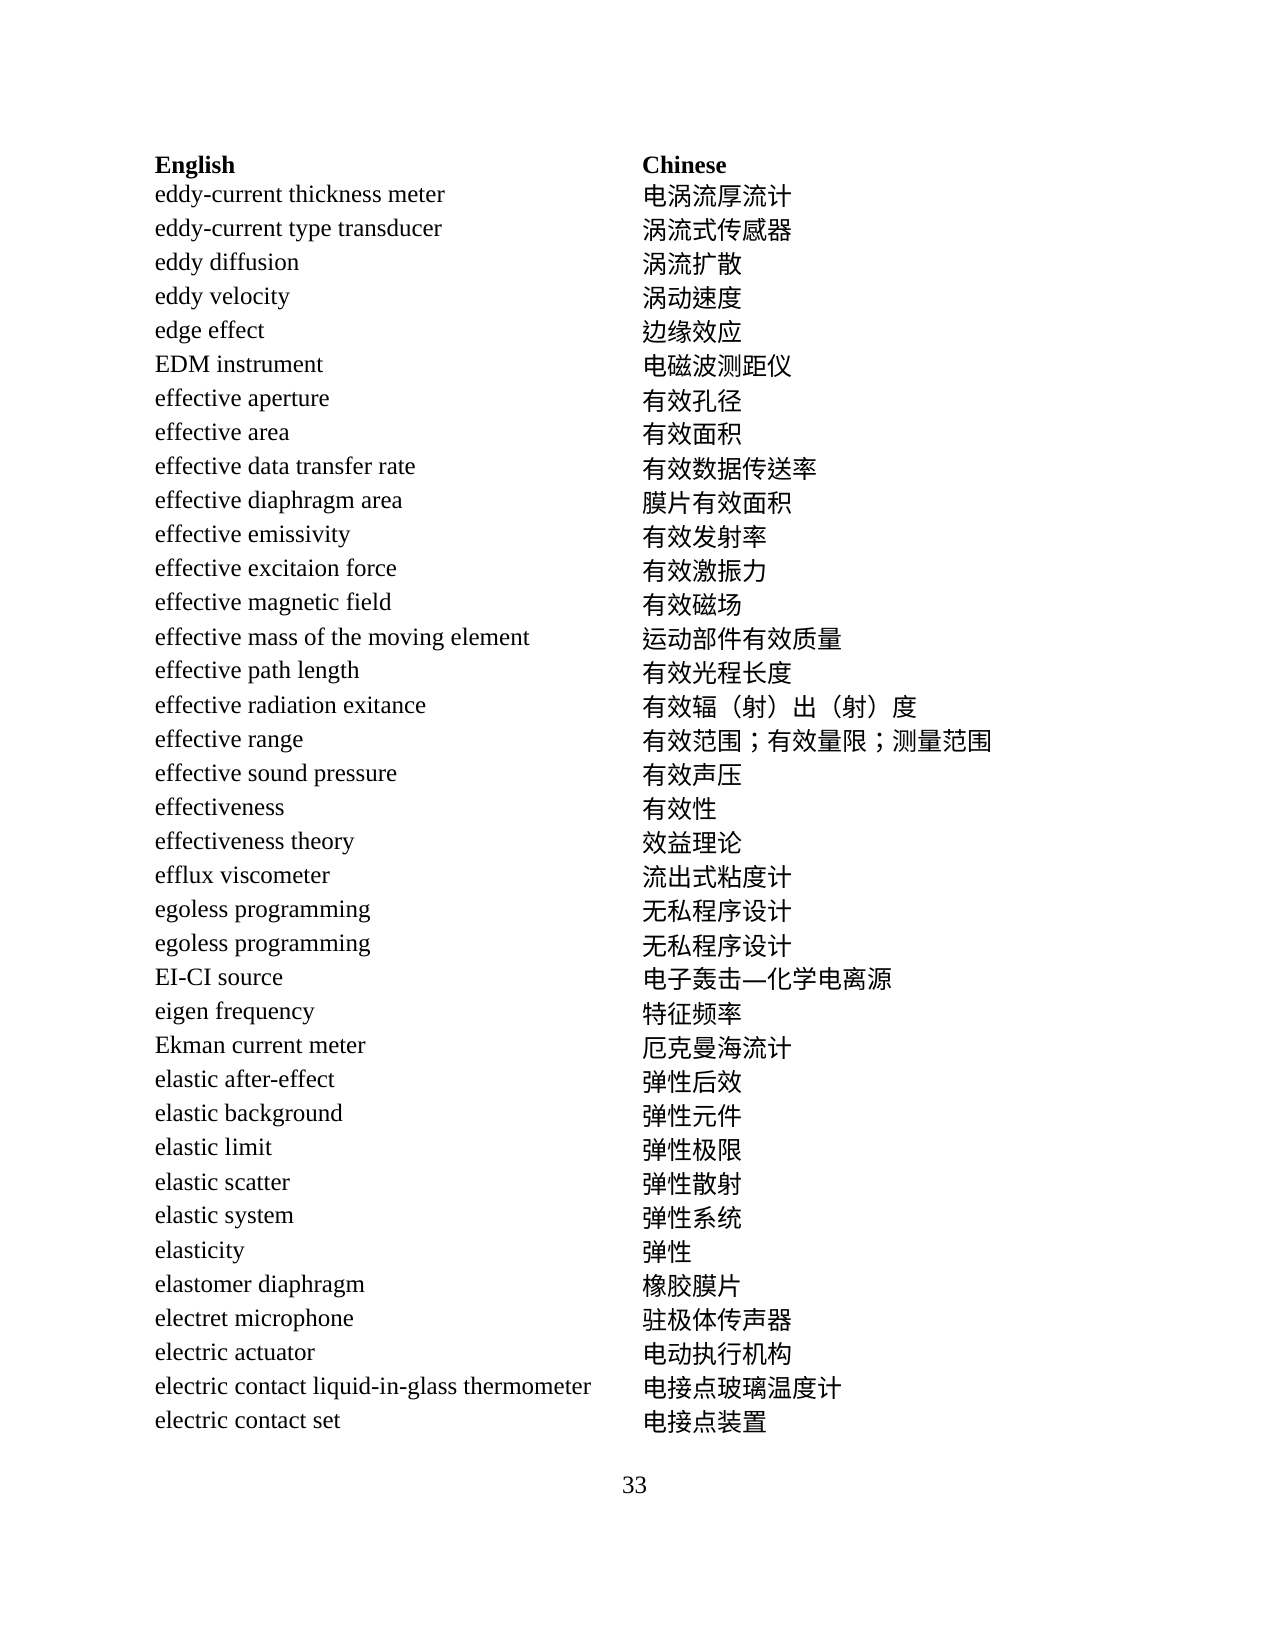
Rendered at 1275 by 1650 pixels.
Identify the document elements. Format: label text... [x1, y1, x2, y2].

table_cell effective excitaion force [150, 554, 637, 587]
table_cell effective mass of the moving element [150, 622, 637, 656]
table_cell 电磁波测距仪 [638, 349, 1125, 383]
table_cell effective area [150, 417, 637, 451]
table_cell effective aperture [150, 383, 637, 417]
table_cell egoless programming [150, 894, 637, 928]
table_cell effectiveness theory [150, 826, 637, 860]
table_cell 弹性元件 [638, 1099, 1125, 1132]
table_cell 厄克曼海流计 [638, 1030, 1125, 1064]
table_cell electret microphone [150, 1303, 637, 1337]
table_cell 电接点玻璃温度计 [638, 1371, 1125, 1405]
table_cell 有效性 [638, 792, 1125, 826]
table_cell 有效孔径 [638, 383, 1125, 417]
table_cell 驻极体传声器 [638, 1303, 1125, 1337]
table_cell 运动部件有效质量 [638, 622, 1125, 656]
table_cell 无私程序设计 [638, 894, 1125, 928]
table_cell effective diaphragm area [150, 485, 637, 519]
table_cell 有效范围；有效量限；测量范围 [638, 724, 1125, 758]
table_cell 弹性散射 [638, 1167, 1125, 1201]
table_cell 效益理论 [638, 826, 1125, 860]
table_cell 电接点装置 [638, 1405, 1125, 1439]
table_cell electric contact liquid-in-glass thermometer [150, 1371, 637, 1405]
table_cell 电动执行机构 [638, 1337, 1125, 1371]
table_cell eddy velocity [150, 281, 637, 315]
table_cell 特征频率 [638, 996, 1125, 1030]
table_cell effective radiation exitance [150, 690, 637, 724]
table_cell eddy diffusion [150, 247, 637, 281]
table_cell 弹性 [638, 1235, 1125, 1269]
table_cell 流出式粘度计 [638, 860, 1125, 894]
table_cell 涡流式传感器 [638, 213, 1125, 247]
table_cell 有效声压 [638, 758, 1125, 792]
table_cell efflux viscometer [150, 860, 637, 894]
table_cell effective range [150, 724, 637, 758]
table_cell 有效辐（射）出（射）度 [638, 690, 1125, 724]
table_cell effective data transfer rate [150, 451, 637, 485]
table_cell elastic scatter [150, 1167, 637, 1201]
table_cell elastic limit [150, 1133, 637, 1167]
table_header Chinese [638, 150, 1125, 179]
table_cell elastic after-effect [150, 1064, 637, 1098]
table_cell eigen frequency [150, 996, 637, 1030]
table_cell 弹性系统 [638, 1201, 1125, 1235]
table_cell 有效数据传送率 [638, 451, 1125, 485]
table_cell eddy-current type transducer [150, 213, 637, 247]
table_cell elastic system [150, 1201, 637, 1235]
table_cell elastic background [150, 1099, 637, 1132]
table_cell 边缘效应 [638, 315, 1125, 349]
table_cell effective magnetic field [150, 588, 637, 622]
table_cell 有效光程长度 [638, 656, 1125, 690]
table_cell effective sound pressure [150, 758, 637, 792]
table_cell edge effect [150, 315, 637, 349]
table_cell egoless programming [150, 928, 637, 962]
table_cell effective path length [150, 656, 637, 690]
table_cell elasticity [150, 1235, 637, 1269]
table_cell 橡胶膜片 [638, 1269, 1125, 1303]
table_cell 弹性极限 [638, 1133, 1125, 1167]
table_cell 有效发射率 [638, 519, 1125, 553]
table_cell 弹性后效 [638, 1064, 1125, 1098]
table_cell EDM instrument [150, 349, 637, 383]
table_cell effectiveness [150, 792, 637, 826]
table_header English [150, 150, 637, 179]
table_cell 膜片有效面积 [638, 485, 1125, 519]
table_cell effective emissivity [150, 519, 637, 553]
table_cell 电涡流厚流计 [638, 179, 1125, 213]
table_cell electric actuator [150, 1337, 637, 1371]
table_cell 有效激振力 [638, 554, 1125, 587]
table_cell EI-CI source [150, 962, 637, 996]
table_cell 电子轰击—化学电离源 [638, 962, 1125, 996]
table_cell Ekman current meter [150, 1030, 637, 1064]
table_cell eddy-current thickness meter [150, 179, 637, 213]
table_cell electric contact set [150, 1405, 637, 1439]
table_cell 无私程序设计 [638, 928, 1125, 962]
table_cell 有效磁场 [638, 588, 1125, 622]
table_cell 有效面积 [638, 417, 1125, 451]
table_cell 涡动速度 [638, 281, 1125, 315]
table_cell elastomer diaphragm [150, 1269, 637, 1303]
table_cell 涡流扩散 [638, 247, 1125, 281]
